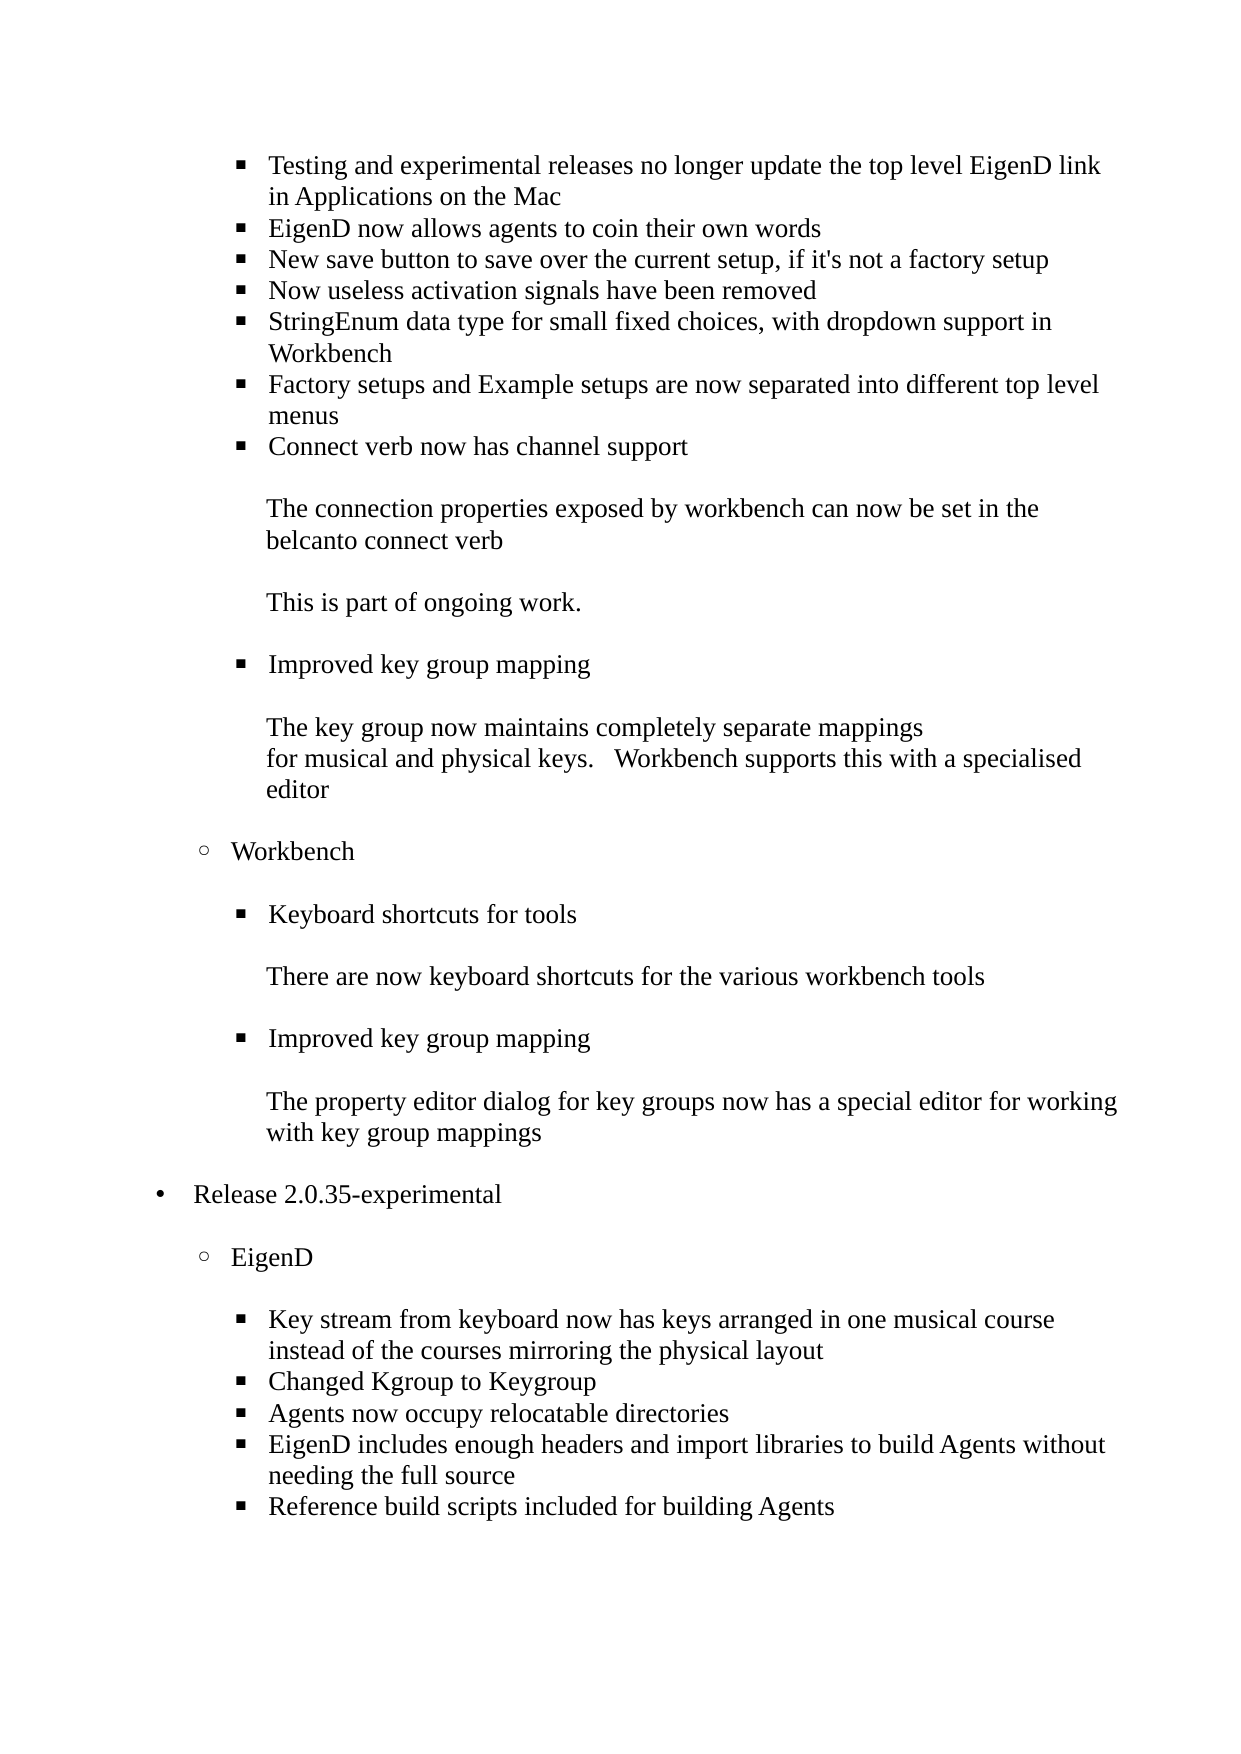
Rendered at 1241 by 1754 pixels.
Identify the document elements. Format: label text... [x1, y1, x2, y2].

list Workbench [193, 835, 1122, 867]
list Release 2.0.35-experimental [156, 1178, 1122, 1209]
list Keyboard shortcuts for tools [231, 898, 1122, 929]
list Improved key group mapping [231, 648, 1122, 679]
list Factory setups and Example setups are now separated into different top level menus [231, 368, 1122, 430]
list Testing and experimental releases no longer update the top level EigenD link in Applications on the Mac [231, 149, 1122, 212]
list Key stream from keyboard now has keys arranged in one musical course instead of the courses mirroring the physical layout [231, 1303, 1122, 1365]
list StringEnum data type for small fixed choices, with dropdown support in Workbench [231, 305, 1122, 368]
list New save button to save over the current setup, if it's not a factory setup [231, 243, 1122, 274]
text There are now keyboard shortcuts for the various workbench tools [266, 960, 1122, 991]
list EigenD includes enough headers and import libraries to build Agents without needing the full source [231, 1428, 1122, 1490]
list Improved key group mapping [231, 1022, 1122, 1054]
list EigenD now allows agents to coin their own words [231, 212, 1122, 243]
text The property editor dialog for key groups now has a special editor for working with key group mappings [266, 1085, 1122, 1147]
list Reference build scripts included for building Agents [231, 1490, 1122, 1522]
text The connection properties exposed by workbench can now be set in the belcanto connect verb [266, 493, 1122, 555]
list Changed Kgroup to Keygroup [231, 1365, 1122, 1397]
list Agents now occupy relocatable directories [231, 1397, 1122, 1428]
text The key group now maintains completely separate mappings [266, 711, 1122, 742]
text for musical and physical keys. Workbench supports this with a specialised editor [266, 742, 1122, 804]
list EigenD [193, 1241, 1122, 1272]
list Now useless activation signals have been removed [231, 274, 1122, 305]
list Connect verb now has channel support [231, 430, 1122, 461]
text This is part of ongoing work. [266, 586, 1122, 617]
